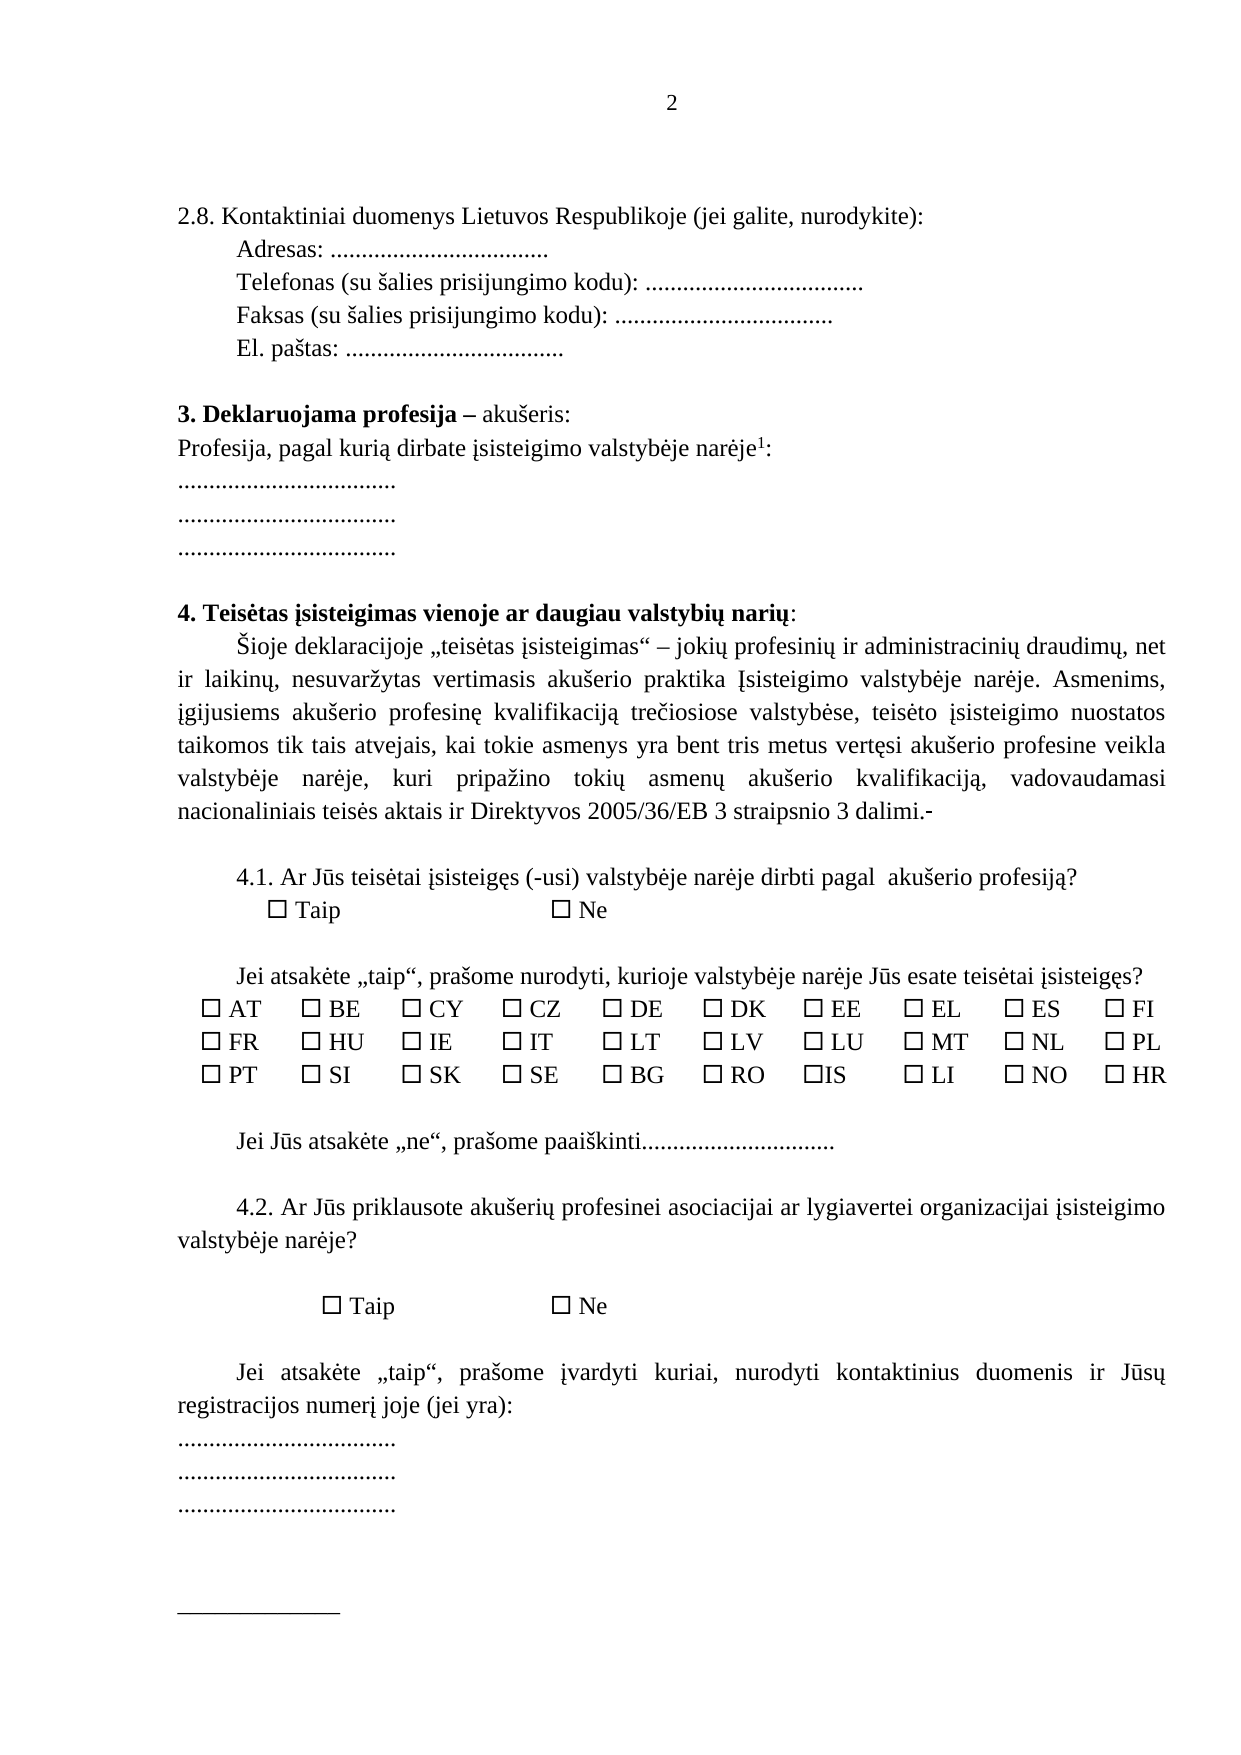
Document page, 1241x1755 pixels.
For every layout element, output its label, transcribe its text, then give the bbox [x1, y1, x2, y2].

table_header  DK [690, 994, 791, 1027]
text Jei Jūs atsakėte „ne“, prašome paaiškinti............................... [177, 1126, 1167, 1155]
table_cell  NL [992, 1027, 1092, 1060]
table_cell  FR [189, 1027, 289, 1060]
table_cell IS [791, 1060, 891, 1126]
table_header  Taip [177, 895, 538, 928]
text Jei atsakėte „taip“, prašome nurodyti, kurioje valstybėje narėje Jūs esate teisėtai įsisteigęs? [177, 961, 1167, 990]
table_cell  SE [490, 1060, 590, 1126]
table_header  Ne [539, 1291, 1122, 1357]
table_cell  NO [992, 1060, 1092, 1126]
table_header  AT [189, 994, 289, 1027]
table_cell  HR [1092, 1060, 1192, 1126]
text 4.2. Ar Jūs priklausote akušerių profesinei asociacijai ar lygiavertei organizacijai įsisteigimo valstybėje narėje? [177, 1192, 1167, 1254]
table_cell  SI [289, 1060, 389, 1126]
text 2.8. Kontaktiniai duomenys Lietuvos Respublikoje (jei galite, nurodykite): [177, 201, 1167, 230]
table_cell  LT [590, 1027, 690, 1060]
table_header  EL [891, 994, 992, 1027]
table_header  FI [1092, 994, 1192, 1027]
table_header  ES [992, 994, 1092, 1027]
table_cell  PT [189, 1060, 289, 1126]
table_cell  BG [590, 1060, 690, 1126]
table_header  BE [289, 994, 389, 1027]
text ................................... [177, 532, 1167, 560]
table_header  Ne [539, 895, 1122, 928]
table_header  EE [791, 994, 891, 1027]
text ................................... [177, 499, 1167, 527]
table_cell  RO [690, 1060, 791, 1126]
table_header  CY [389, 994, 489, 1027]
table_cell  HU [289, 1027, 389, 1060]
text Jei atsakėte „taip“, prašome įvardyti kuriai, nurodyti kontaktinius duomenis ir Jūsų registracijos numerį joje (jei yra): [177, 1357, 1167, 1419]
text ................................... [177, 1456, 1167, 1485]
text ................................... [177, 1489, 1167, 1518]
text 4. Teisėtas įsisteigimas vienoje ar daugiau valstybių narių: [177, 598, 1167, 626]
text Faksas (su šalies prisijungimo kodu): ................................... [177, 301, 1167, 329]
text Adresas: ................................... [177, 234, 1167, 263]
table_header  Taip [177, 1291, 538, 1357]
text ................................... [177, 1423, 1167, 1452]
table_cell  LU [791, 1027, 891, 1060]
table_cell  LV [690, 1027, 791, 1060]
table_cell  IT [490, 1027, 590, 1060]
table_cell  PL [1092, 1027, 1192, 1060]
text 3. Deklaruojama profesija – akušeris: [177, 399, 1167, 428]
text Šioje deklaracijoje „teisėtas įsisteigimas“ – jokių profesinių ir administracinių draudimų, net ir laikinų, nesuvaržytas vertimasis akušerio praktika Įsisteigimo valstybėje narėje. Asmenims, įgijusiems akušerio profesinę kvalifikaciją trečiosiose valstybėse, teisėto įsisteigimo nuostatos taikomos tik tais atvejais, kai tokie asmenys yra bent tris metus vertęsi akušerio profesine veikla valstybėje narėje, kuri pripažino tokių asmenų akušerio kvalifikaciją, vadovaudamasi nacionaliniais teisės aktais ir Direktyvos 2005/36/EB 3 straipsnio 3 dalimi. [177, 631, 1167, 824]
table_header  CZ [490, 994, 590, 1027]
text _____________ [177, 1588, 1167, 1617]
table_header  DE [590, 994, 690, 1027]
text ................................... [177, 466, 1167, 494]
table_cell  SK [389, 1060, 489, 1126]
text El. paštas: ................................... [177, 333, 1167, 362]
text 4.1. Ar Jūs teisėtai įsisteigęs (-usi) valstybėje narėje dirbti pagal akušerio profesiją? [177, 862, 1167, 891]
text Telefonas (su šalies prisijungimo kodu): ................................... [177, 267, 1167, 296]
table_cell  IE [389, 1027, 489, 1060]
table_cell  MT [891, 1027, 992, 1060]
text Profesija, pagal kurią dirbate įsisteigimo valstybėje narėje1: [177, 433, 1167, 461]
table_cell  LI [891, 1060, 992, 1126]
